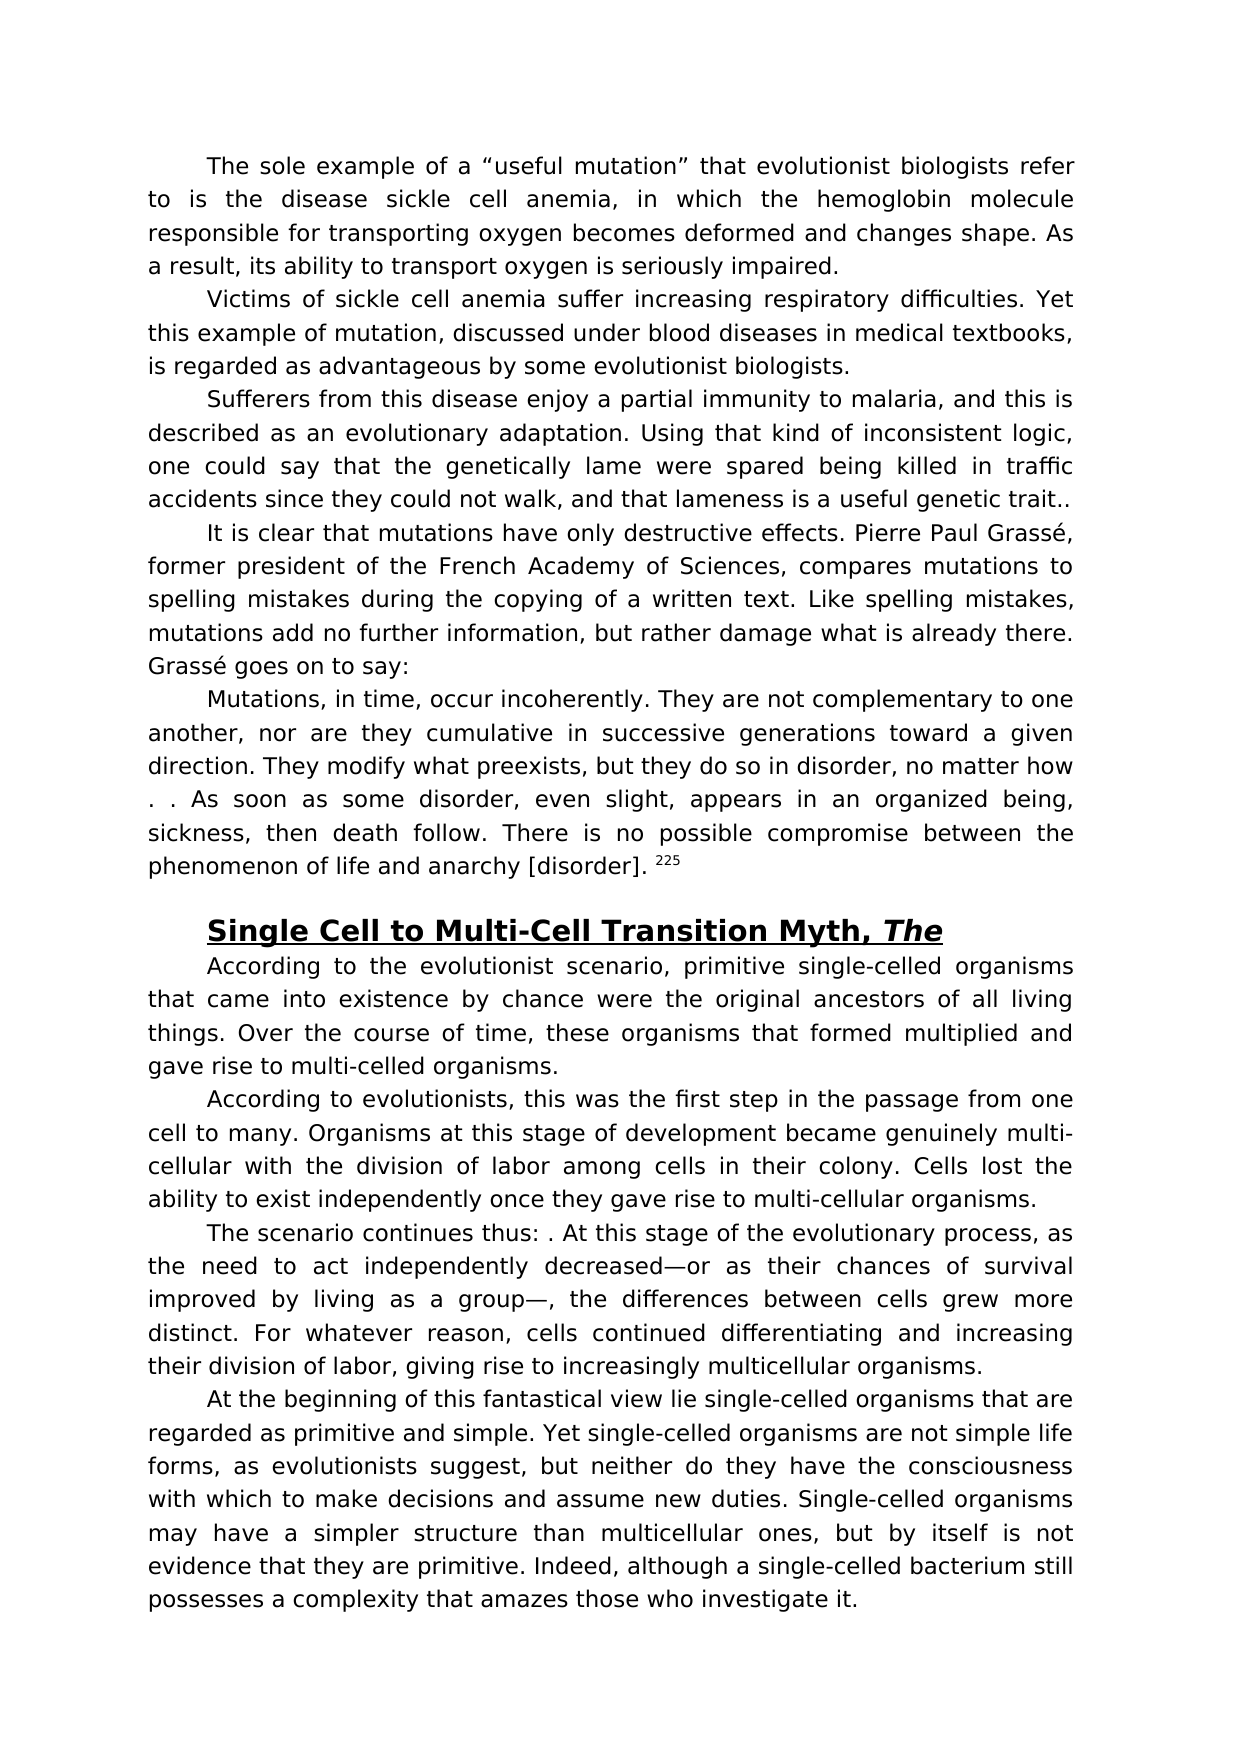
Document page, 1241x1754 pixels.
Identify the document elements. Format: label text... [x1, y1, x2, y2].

text The sole example of a “useful mutation” that evolutionist biologists refer to is the disease sickle cell anemia, in which the hemoglobin molecule responsible for transporting oxygen becomes deformed and changes shape. As a result, its ability to transport oxygen is seriously impaired. [148, 148, 1075, 281]
text Single Cell to Multi-Cell Transition Myth, The [148, 914, 1075, 948]
text Victims of sickle cell anemia suffer increasing respiratory difficulties. Yet this example of mutation, discussed under blood diseases in medical textbooks, is regarded as advantageous by some evolutionist biologists. [148, 281, 1075, 381]
text The scenario continues thus: . At this stage of the evolutionary process, as the need to act independently decreased—or as their chances of survival improved by living as a group—, the differences between cells grew more distinct. For whatever reason, cells continued differentiating and increasing their division of labor, giving rise to increasingly multicellular organisms. [148, 1214, 1075, 1381]
text According to evolutionists, this was the first step in the passage from one cell to many. Organisms at this stage of development became genuinely multi-cellular with the division of labor among cells in their colony. Cells lost the ability to exist independently once they gave rise to multi-cellular organisms. [148, 1081, 1075, 1214]
text Mutations, in time, occur incoherently. They are not complementary to one another, nor are they cumulative in successive generations toward a given direction. They modify what preexists, but they do so in disorder, no matter how . . As soon as some disorder, even slight, appears in an organized being, sickness, then death follow. There is no possible compromise between the phenomenon of life and anarchy [disorder]. [148, 681, 1075, 881]
text According to the evolutionist scenario, primitive single-celled organisms that came into existence by chance were the original ancestors of all living things. Over the course of time, these organisms that formed multiplied and gave rise to multi-celled organisms. [148, 948, 1075, 1081]
text Sufferers from this disease enjoy a partial immunity to malaria, and this is described as an evolutionary adaptation. Using that kind of inconsistent logic, one could say that the genetically lame were spared being killed in traffic accidents since they could not walk, and that lameness is a useful genetic trait.. [148, 381, 1075, 514]
text It is clear that mutations have only destructive effects. Pierre Paul Grassé, former president of the French Academy of Sciences, compares mutations to spelling mistakes during the copying of a written text. Like spelling mistakes, mutations add no further information, but rather damage what is already there. Grassé goes on to say: [148, 514, 1075, 681]
text At the beginning of this fantastical view lie single-celled organisms that are regarded as primitive and simple. Yet single-celled organisms are not simple life forms, as evolutionists suggest, but neither do they have the consciousness with which to make decisions and assume new duties. Single-celled organisms may have a simpler structure than multicellular ones, but by itself is not evidence that they are primitive. Indeed, although a single-celled bacterium still possesses a complexity that amazes those who investigate it. [148, 1381, 1075, 1614]
